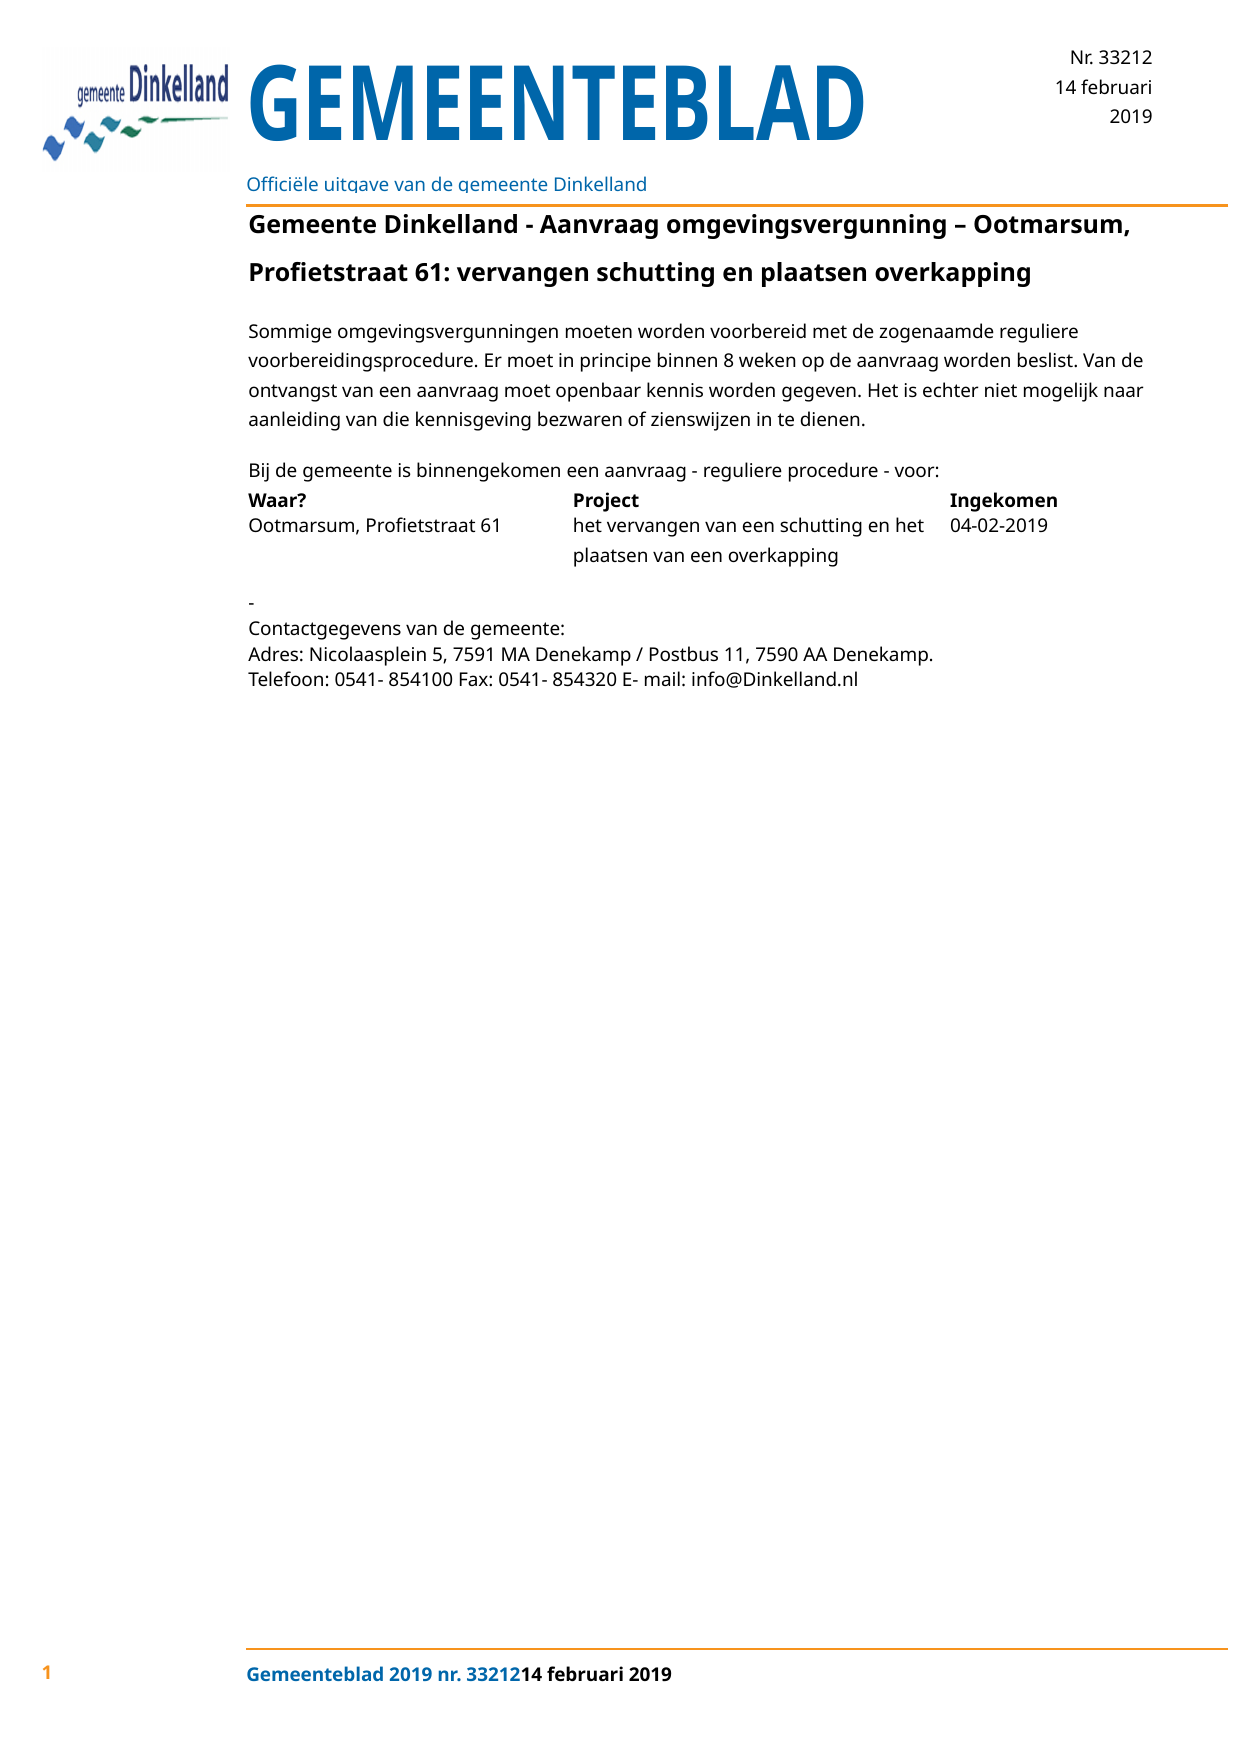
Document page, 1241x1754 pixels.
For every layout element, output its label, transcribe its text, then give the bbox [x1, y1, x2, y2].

table_cell Ootmarsum, Profietstraat 61 [248, 513, 573, 568]
text Adres: Nicolaasplein 5, 7591 MA Denekamp / Postbus 11, 7590 AA Denekamp. [248, 641, 1152, 666]
text Contactgegevens van de gemeente: [248, 615, 1152, 641]
table_header Ingekomen [950, 487, 1152, 512]
table_cell het vervangen van een schutting en het plaatsen van een overkapping [573, 513, 950, 568]
table_header Waar? [248, 487, 573, 512]
text Telefoon: 0541- 854100 Fax: 0541- 854320 E- mail: info@Dinkelland.nl [248, 666, 1152, 692]
text Bij de gemeente is binnengekomen een aanvraag - reguliere procedure - voor: [248, 457, 1152, 483]
text Sommige omgevingsvergunningen moeten worden voorbereid met de zogenaamde reguliere voorbereidingsprocedure. Er moet in principe binnen 8 weken op de aanvraag worden beslist. Van de ontvangst van een aanvraag moet openbaar kennis worden gegeven. Het is echter niet mogelijk naar aanleiding van die kennisgeving bezwaren of zienswijzen in te dienen. [248, 318, 1152, 432]
table_header Project [573, 487, 950, 512]
text Gemeente Dinkelland - Aanvraag omgevingsvergunning – Ootmarsum, Profietstraat 61: vervangen schutting en plaatsen overkapping [248, 207, 1152, 288]
text - [248, 589, 1152, 615]
table_cell 04-02-2019 [950, 513, 1152, 568]
picture [41, 47, 231, 172]
